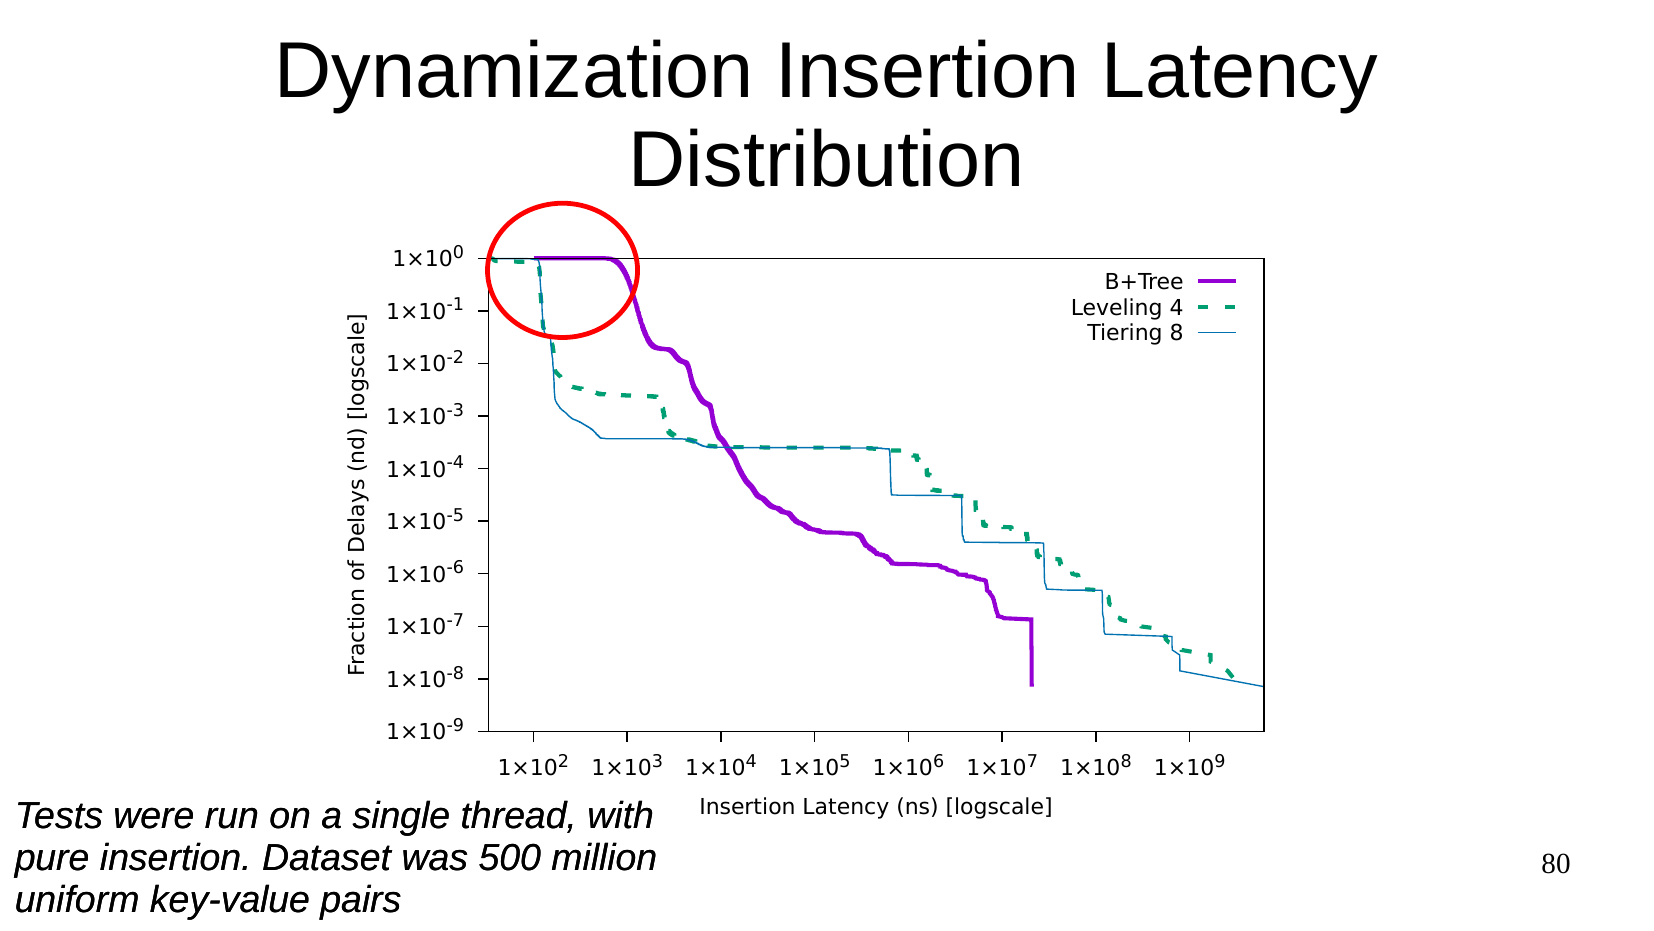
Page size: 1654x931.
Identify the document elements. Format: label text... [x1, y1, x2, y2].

picture [331, 231, 1322, 826]
text_box Tests were run on a single thread, with pure insertion. Dataset was 500 million uniform key-value pairs [0, 787, 685, 929]
title Dynamization Insertion Latency Distribution [82, 26, 1571, 204]
picture [490, 231, 635, 335]
